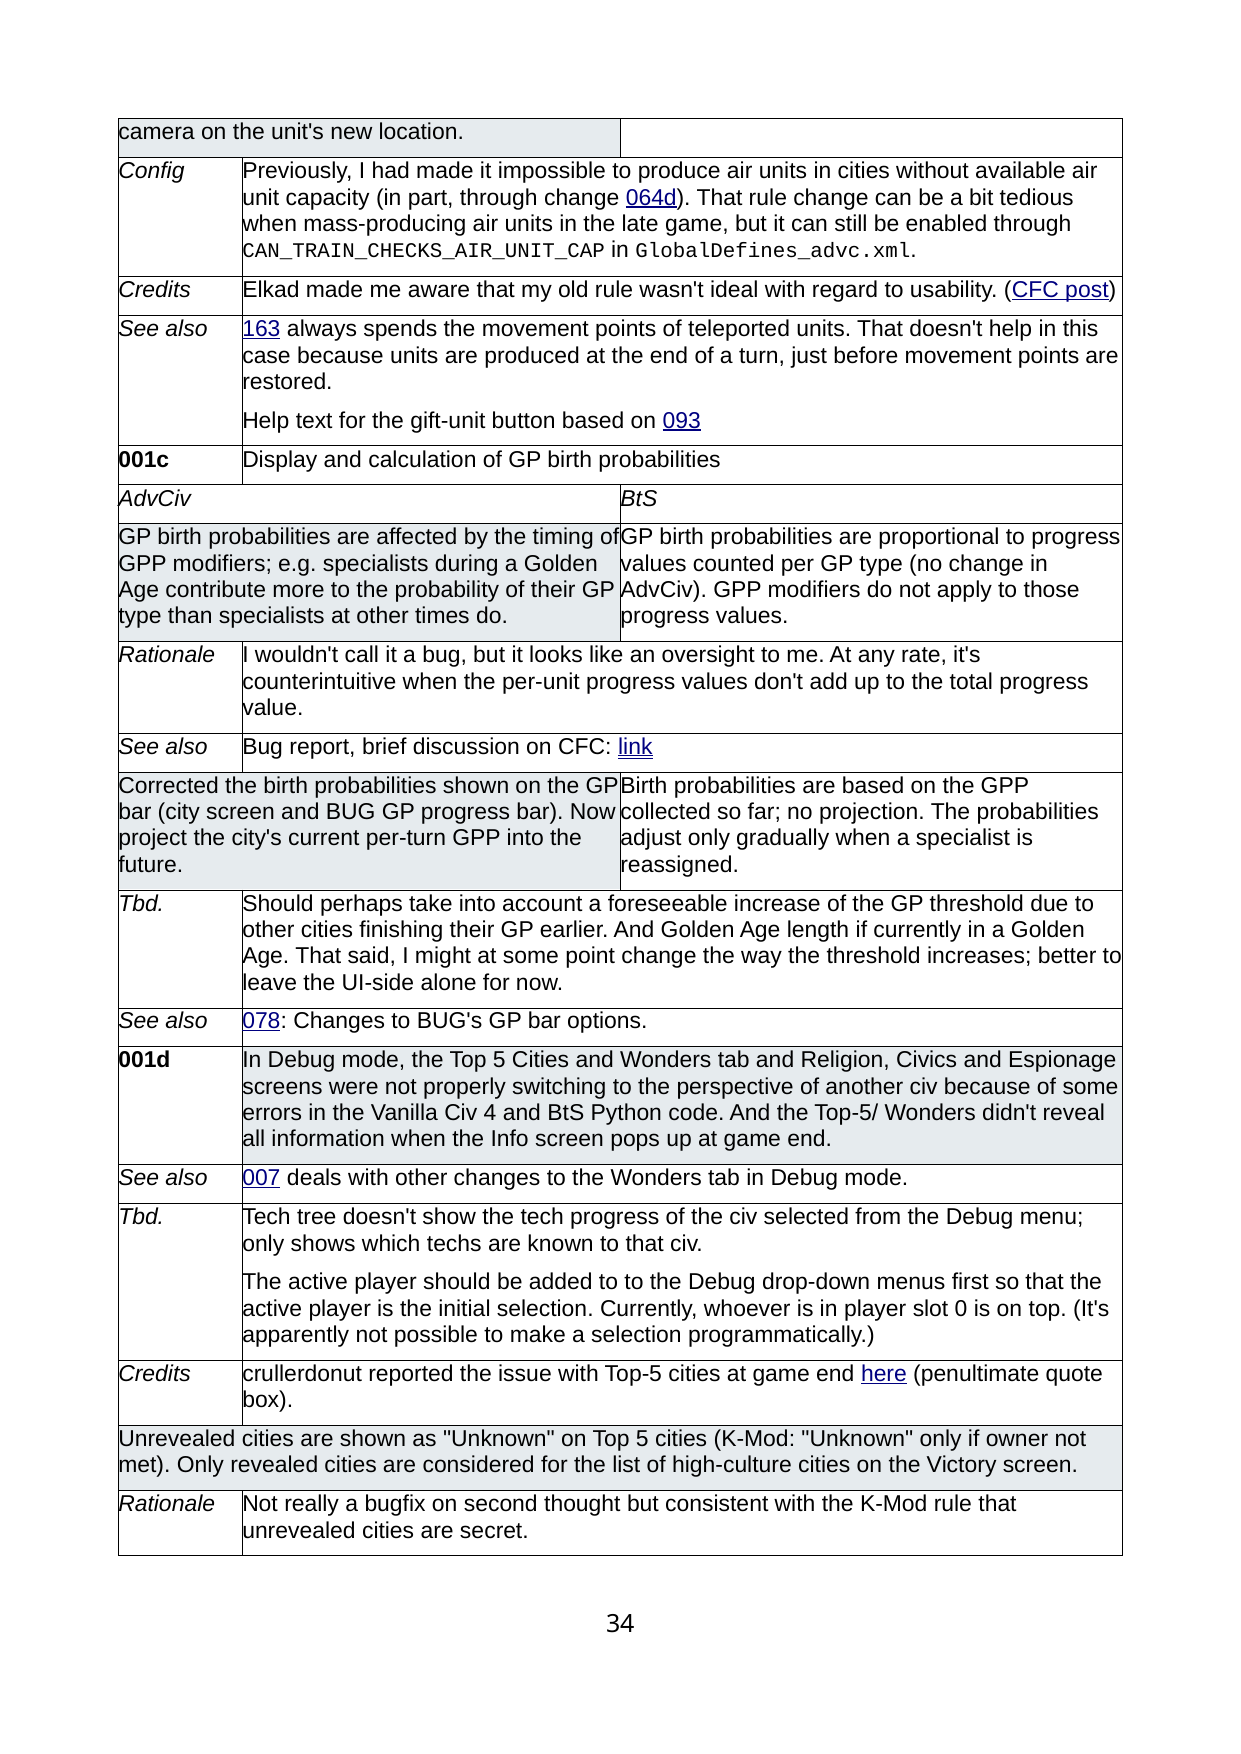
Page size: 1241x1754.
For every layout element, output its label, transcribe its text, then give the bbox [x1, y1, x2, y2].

table_cell Config [119, 158, 242, 276]
table_cell Corrected the birth probabilities shown on the GP bar (city screen and BUG GP progress bar). Now project the city's current per-turn GPP into the future. [119, 773, 620, 889]
table_cell In Debug mode, the Top 5 Cities and Wonders tab and Religion, Civics and Espionage screens were not properly switching to the perspective of another civ because of some errors in the Vanilla Civ 4 and BtS Python code. And the Top-5/ Wonders didn't reveal all information when the Info screen pops up at game end. [243, 1047, 1122, 1164]
table_cell Should perhaps take into account a foreseeable increase of the GP threshold due to other cities finishing their GP earlier. And Golden Age length if currently in a Golden Age. That said, I might at some point change the way the threshold increases; better to leave the UI-side alone for now. [243, 891, 1122, 1007]
table_cell Not really a bugfix on second thought but consistent with the K-Mod rule that unrevealed cities are secret. [243, 1491, 1122, 1555]
table_cell camera on the unit's new location. [119, 119, 620, 157]
table_cell crullerdonut reported the issue with Top-5 cities at game end here (penultimate quote box). [243, 1361, 1122, 1425]
table_cell Birth probabilities are based on the GPP collected so far; no projection. The probabilities adjust only gradually when a specialist is reassigned. [621, 773, 1122, 889]
table_cell See also [119, 1009, 242, 1046]
table_cell Bug report, brief discussion on CFC: link [243, 734, 1122, 772]
table_cell Unrevealed cities are shown as "Unknown" on Top 5 cities (K-Mod: "Unknown" only if owner not met). Only revealed cities are considered for the list of high-culture cities on the Victory screen. [119, 1426, 1122, 1490]
table_cell Rationale [119, 642, 242, 733]
table_cell 001c [119, 446, 242, 484]
table_cell Rationale [119, 1491, 242, 1555]
table_cell Elkad made me aware that my old rule wasn't ideal with regard to usability. (CFC post) [243, 277, 1122, 315]
table_cell See also [119, 1165, 242, 1203]
table_cell See also [119, 316, 242, 445]
table_cell GP birth probabilities are affected by the timing of GPP modifiers; e.g. specialists during a Golden Age contribute more to the probability of their GP type than specialists at other times do. [119, 524, 620, 641]
table_cell AdvCiv [119, 485, 620, 523]
table_cell [621, 119, 1122, 157]
table_cell Tbd. [119, 1204, 242, 1360]
table_cell 007 deals with other changes to the Wonders tab in Debug mode. [243, 1165, 1122, 1203]
table_cell See also [119, 734, 242, 772]
table_cell I wouldn't call it a bug, but it looks like an oversight to me. At any rate, it's counterintuitive when the per-unit progress values don't add up to the total progress value. [243, 642, 1122, 733]
table_cell Tech tree doesn't show the tech progress of the civ selected from the Debug menu; only shows which techs are known to that civ. The active player should be added to to the Debug drop-down menus first so that the active player is the initial selection. Currently, whoever is in player slot 0 is on top. (It's apparently not possible to make a selection programmatically.) [243, 1204, 1122, 1360]
table_cell BtS [621, 485, 1122, 523]
table_cell Previously, I had made it impossible to produce air units in cities without available air unit capacity (in part, through change 064d). That rule change can be a bit tedious when mass-producing air units in the late game, but it can still be enabled through CAN_TRAIN_CHECKS_AIR_UNIT_CAP in GlobalDefines_advc.xml. [243, 158, 1122, 276]
table_cell Credits [119, 1361, 242, 1425]
table_cell Credits [119, 277, 242, 315]
table_cell GP birth probabilities are proportional to progress values counted per GP type (no change in AdvCiv). GPP modifiers do not apply to those progress values. [621, 524, 1122, 641]
table_cell Tbd. [119, 891, 242, 1007]
table_cell 078: Changes to BUG's GP bar options. [243, 1009, 1122, 1046]
table_cell 163 always spends the movement points of teleported units. That doesn't help in this case because units are produced at the end of a turn, just before movement points are restored. Help text for the gift-unit button based on 093 [243, 316, 1122, 445]
table_cell Display and calculation of GP birth probabilities [243, 446, 1122, 484]
table_cell 001d [119, 1047, 242, 1164]
